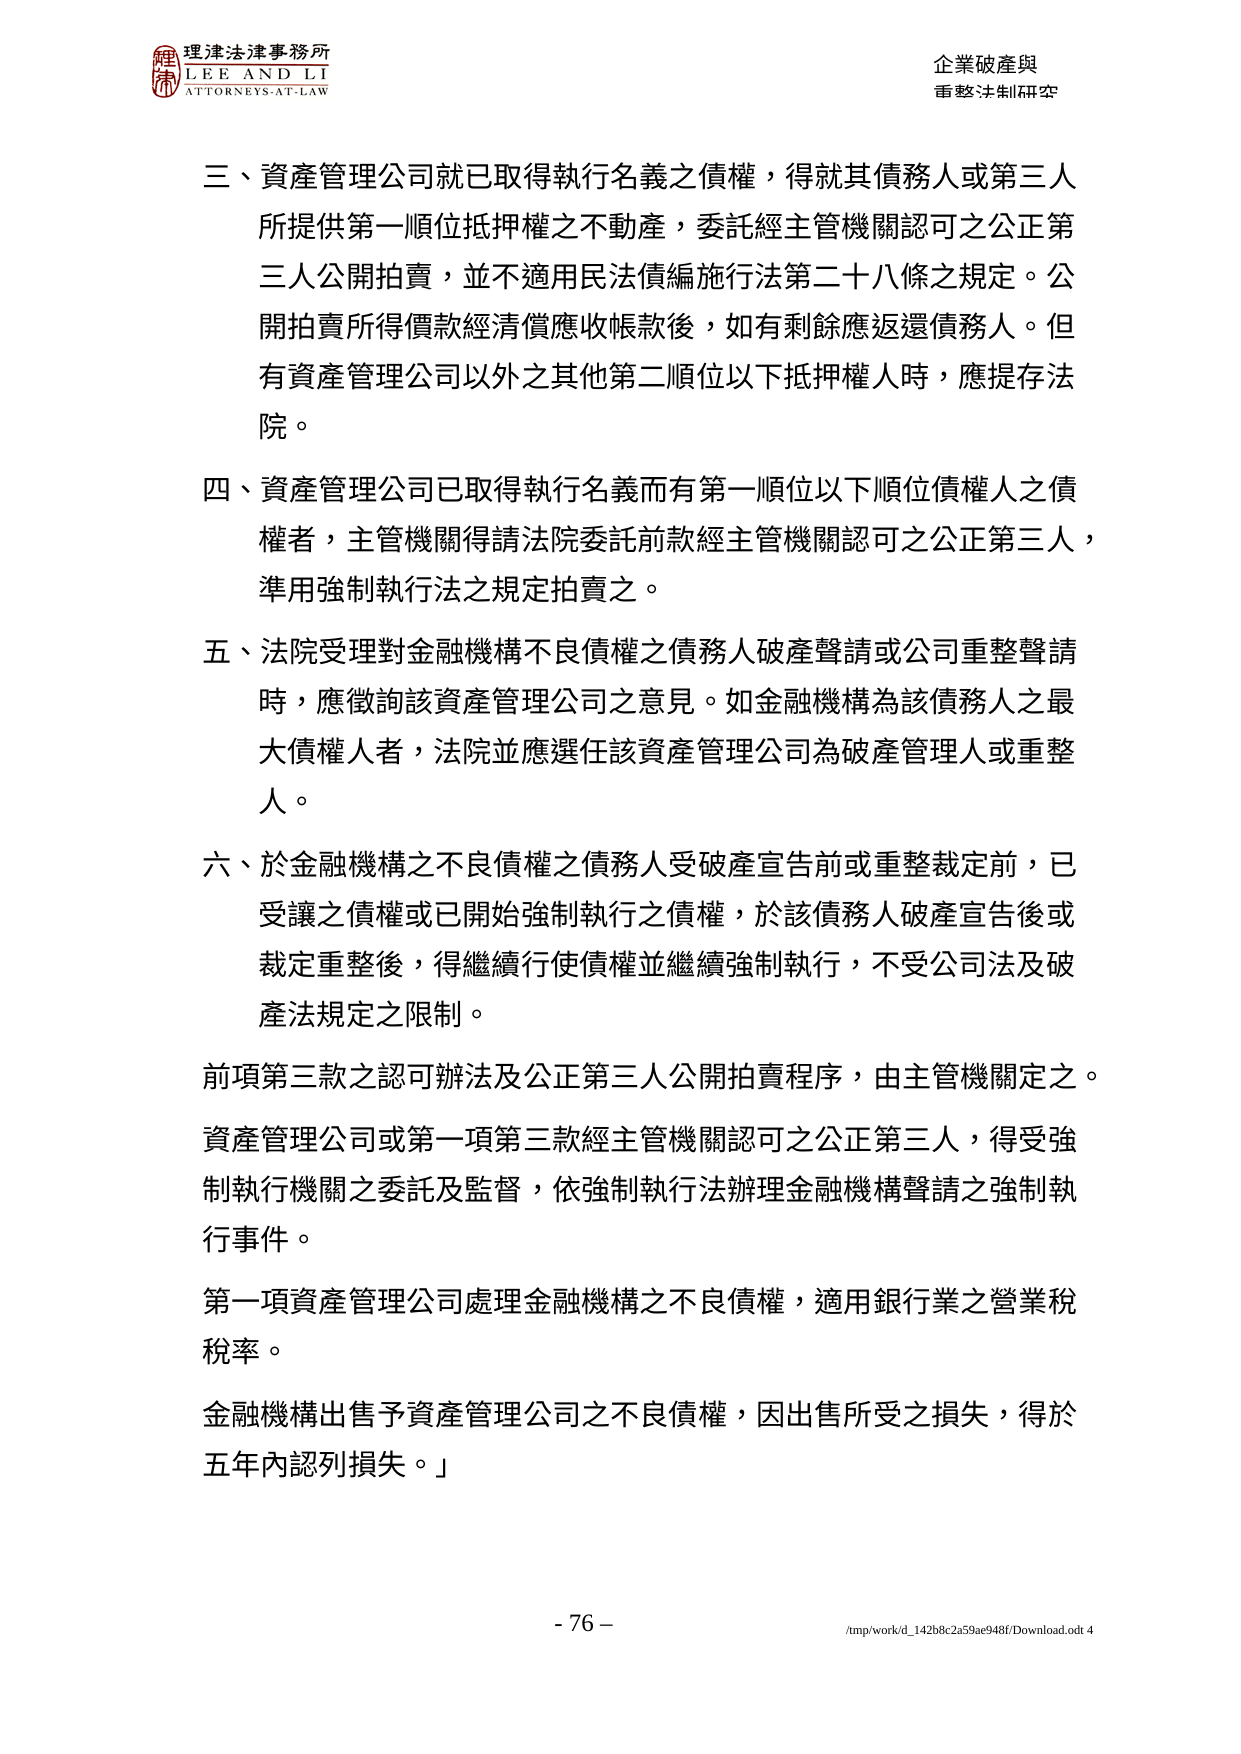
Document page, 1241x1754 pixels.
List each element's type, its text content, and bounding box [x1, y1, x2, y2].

text 六、於金融機構之不良債權之債務人受破產宣告前或重整裁定前，已受讓之債權或已開始強制執行之債權，於該債務人破產宣告後或裁定重整後，得繼續行使債權並繼續強制執行，不受公司法及破產法規定之限制。 [202, 833, 1094, 1033]
text 資產管理公司或第一項第三款經主管機關認可之公正第三人，得受強制執行機關之委託及監督，依強制執行法辦理金融機構聲請之強制執行事件。 [202, 1108, 1094, 1258]
text 三、資產管理公司就已取得執行名義之債權，得就其債務人或第三人所提供第一順位抵押權之不動產，委託經主管機關認可之公正第三人公開拍賣，並不適用民法債編施行法第二十八條之規定。公開拍賣所得價款經清償應收帳款後，如有剩餘應返還債務人。但有資產管理公司以外之其他第二順位以下抵押權人時，應提存法院。 [202, 146, 1094, 446]
text 第一項資產管理公司處理金融機構之不良債權，適用銀行業之營業稅稅率。 [202, 1271, 1094, 1371]
text 五、法院受理對金融機構不良債權之債務人破產聲請或公司重整聲請時，應徵詢該資產管理公司之意見。如金融機構為該債務人之最大債權人者，法院並應選任該資產管理公司為破產管理人或重整人。 [202, 621, 1094, 821]
text 金融機構出售予資產管理公司之不良債權，因出售所受之損失，得於五年內認列損失。」 [202, 1383, 1094, 1483]
text 前項第三款之認可辦法及公正第三人公開拍賣程序，由主管機關定之。 [202, 1046, 1094, 1096]
text 四、資產管理公司已取得執行名義而有第一順位以下順位債權人之債權者，主管機關得請法院委託前款經主管機關認可之公正第三人，準用強制執行法之規定拍賣之。 [202, 458, 1094, 608]
